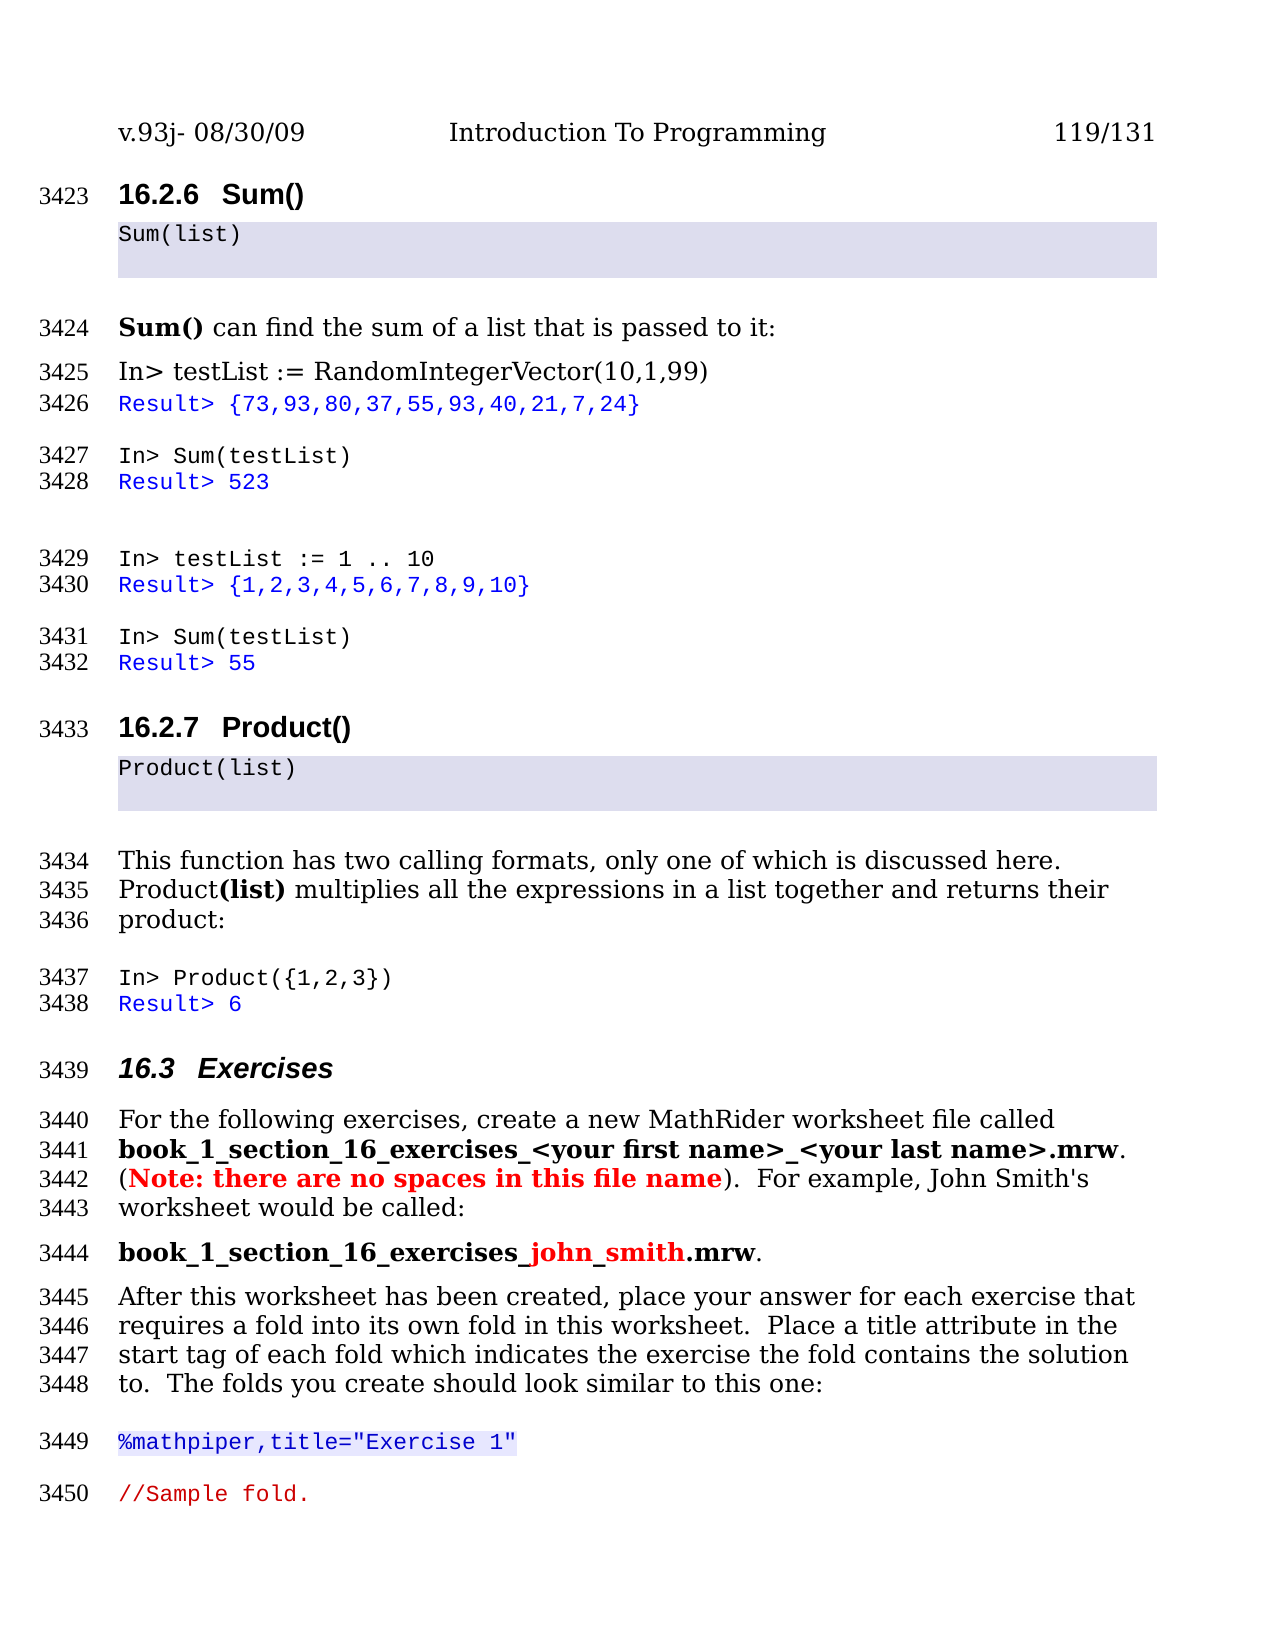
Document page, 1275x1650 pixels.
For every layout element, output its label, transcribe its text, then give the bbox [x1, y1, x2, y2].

subtitle Product() [118, 711, 1157, 744]
subtitle Exercises [118, 1051, 1157, 1084]
text In> Sum(testList) [118, 626, 1157, 652]
text This function has two calling formats, only one of which is discussed here. Product(list) multiplies all the expressions in a list together and returns their product: [118, 846, 1157, 934]
text Result> 55 [118, 652, 1157, 677]
text After this worksheet has been created, place your answer for each exercise that requires a fold into its own fold in this worksheet. Place a title attribute in the start tag of each fold which indicates the exercise the fold contains the solution to. The folds you create should look similar to this one: [118, 1282, 1157, 1398]
subtitle Sum() [118, 177, 1157, 210]
table_header Sum(list) [118, 222, 1157, 278]
text %mathpiper,title="Exercise 1" [118, 1431, 1157, 1456]
text In> testList := 1 .. 10 [118, 548, 1157, 574]
text Result> 523 [118, 470, 1157, 496]
text book_1_section_16_exercises_john_smith.mrw. [118, 1237, 1157, 1267]
text In> Sum(testList) [118, 444, 1157, 470]
text Result> {73,93,80,37,55,93,40,21,7,24} [118, 392, 1157, 418]
text Result> {1,2,3,4,5,6,7,8,9,10} [118, 574, 1157, 600]
text In> testList := RandomIntegerVector(10,1,99) [118, 357, 1157, 386]
table_header Product(list) [118, 756, 1157, 811]
text //Sample fold. [118, 1482, 1157, 1508]
text For the following exercises, create a new MathRider worksheet file called book_1_section_16_exercises_<your first name>_<your last name>.mrw. (Note: there are no spaces in this file name). For example, John Smith's worksheet would be called: [118, 1105, 1157, 1222]
text Sum() can find the sum of a list that is passed to it: [118, 313, 1157, 342]
text Result> 6 [118, 992, 1157, 1018]
text In> Product({1,2,3}) [118, 966, 1157, 992]
